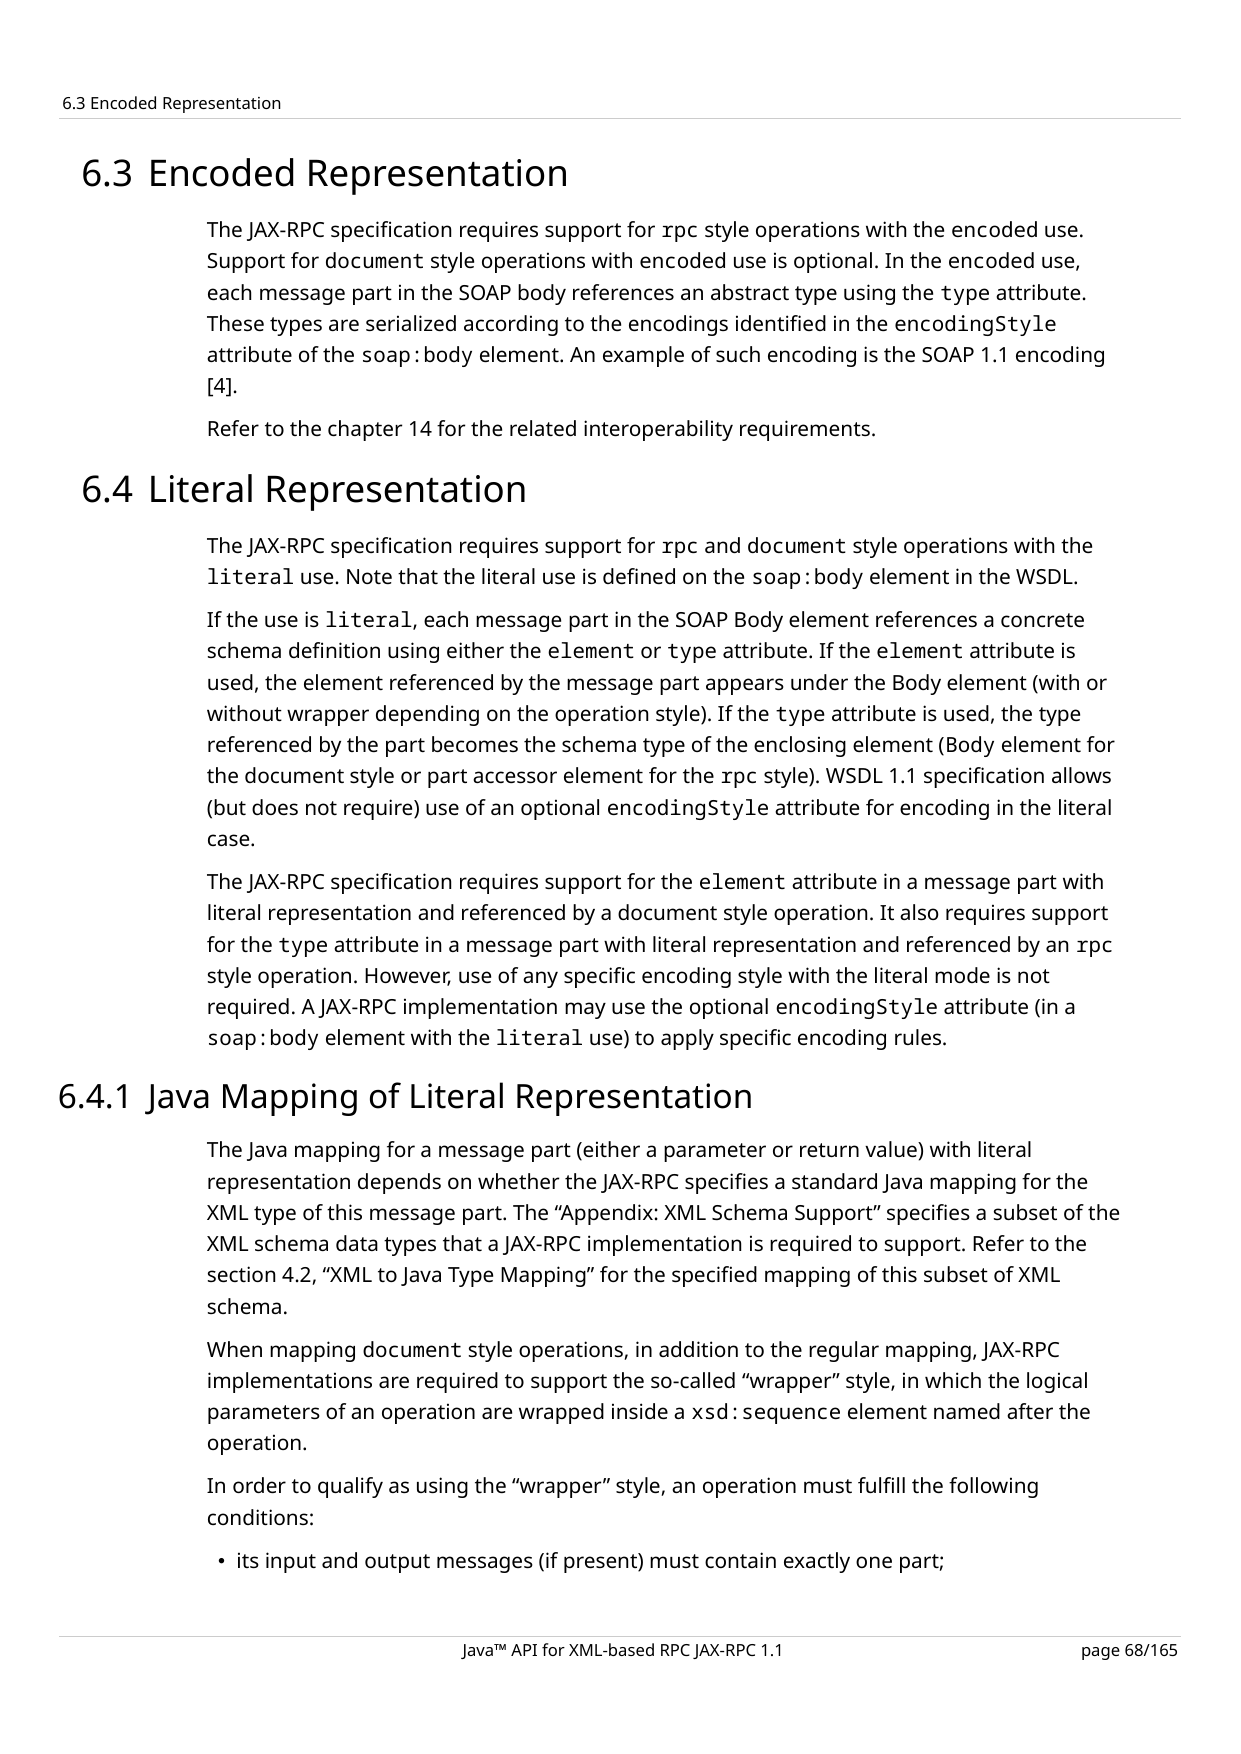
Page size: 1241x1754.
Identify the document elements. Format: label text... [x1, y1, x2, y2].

subtitle Java Mapping of Literal Representation [133, 1072, 1181, 1118]
text If the use is literal, each message part in the SOAP Body element references a concrete schema definition using either the element or type attribute. If the element attribute is used, the element referenced by the message part appears under the Body element (with or without wrapper depending on the operation style). If the type attribute is used, the type referenced by the part becomes the schema type of the enclosing element (Body element for the document style or part accessor element for the rpc style). WSDL 1.1 specification allows (but does not require) use of an optional encodingStyle attribute for encoding in the literal case. [207, 605, 1122, 853]
text The JAX-RPC specification requires support for rpc and document style operations with the literal use. Note that the literal use is defined on the soap:body element in the WSDL. [207, 531, 1122, 591]
text The Java mapping for a message part (either a parameter or return value) with literal representation depends on whether the JAX-RPC specifies a standard Java mapping for the XML type of this message part. The “Appendix: XML Schema Support” specifies a subset of the XML schema data types that a JAX-RPC implementation is required to support. Refer to the section 4.2, “XML to Java Type Mapping” for the specified mapping of this subset of XML schema. [207, 1136, 1122, 1320]
text The JAX-RPC specification requires support for rpc style operations with the encoded use. Support for document style operations with encoded use is optional. In the encoded use, each message part in the SOAP body references an abstract type using the type attribute. These types are serialized according to the encodings identified in the encodingStyle attribute of the soap:body element. An example of such encoding is the SOAP 1.1 encoding [4]. [207, 215, 1122, 400]
subtitle Literal Representation [133, 463, 1181, 513]
text In order to qualify as using the “wrapper” style, an operation must fulfill the following conditions: [207, 1472, 1122, 1531]
text When mapping document style operations, in addition to the regular mapping, JAX-RPC implementations are required to support the so-called “wrapper” style, in which the logical parameters of an operation are wrapped inside a xsd:sequence element named after the operation. [207, 1335, 1122, 1457]
subtitle Encoded Representation [133, 147, 1181, 197]
text Refer to the chapter 14 for the related interoperability requirements. [207, 414, 1122, 443]
list its input and output messages (if present) must contain exactly one part; [221, 1546, 1181, 1574]
text The JAX-RPC specification requires support for the element attribute in a message part with literal representation and referenced by a document style operation. It also requires support for the type attribute in a message part with literal representation and referenced by an rpc style operation. However, use of any specific encoding style with the literal mode is not required. A JAX-RPC implementation may use the optional encodingStyle attribute (in a soap:body element with the literal use) to apply specific encoding rules. [207, 867, 1122, 1052]
